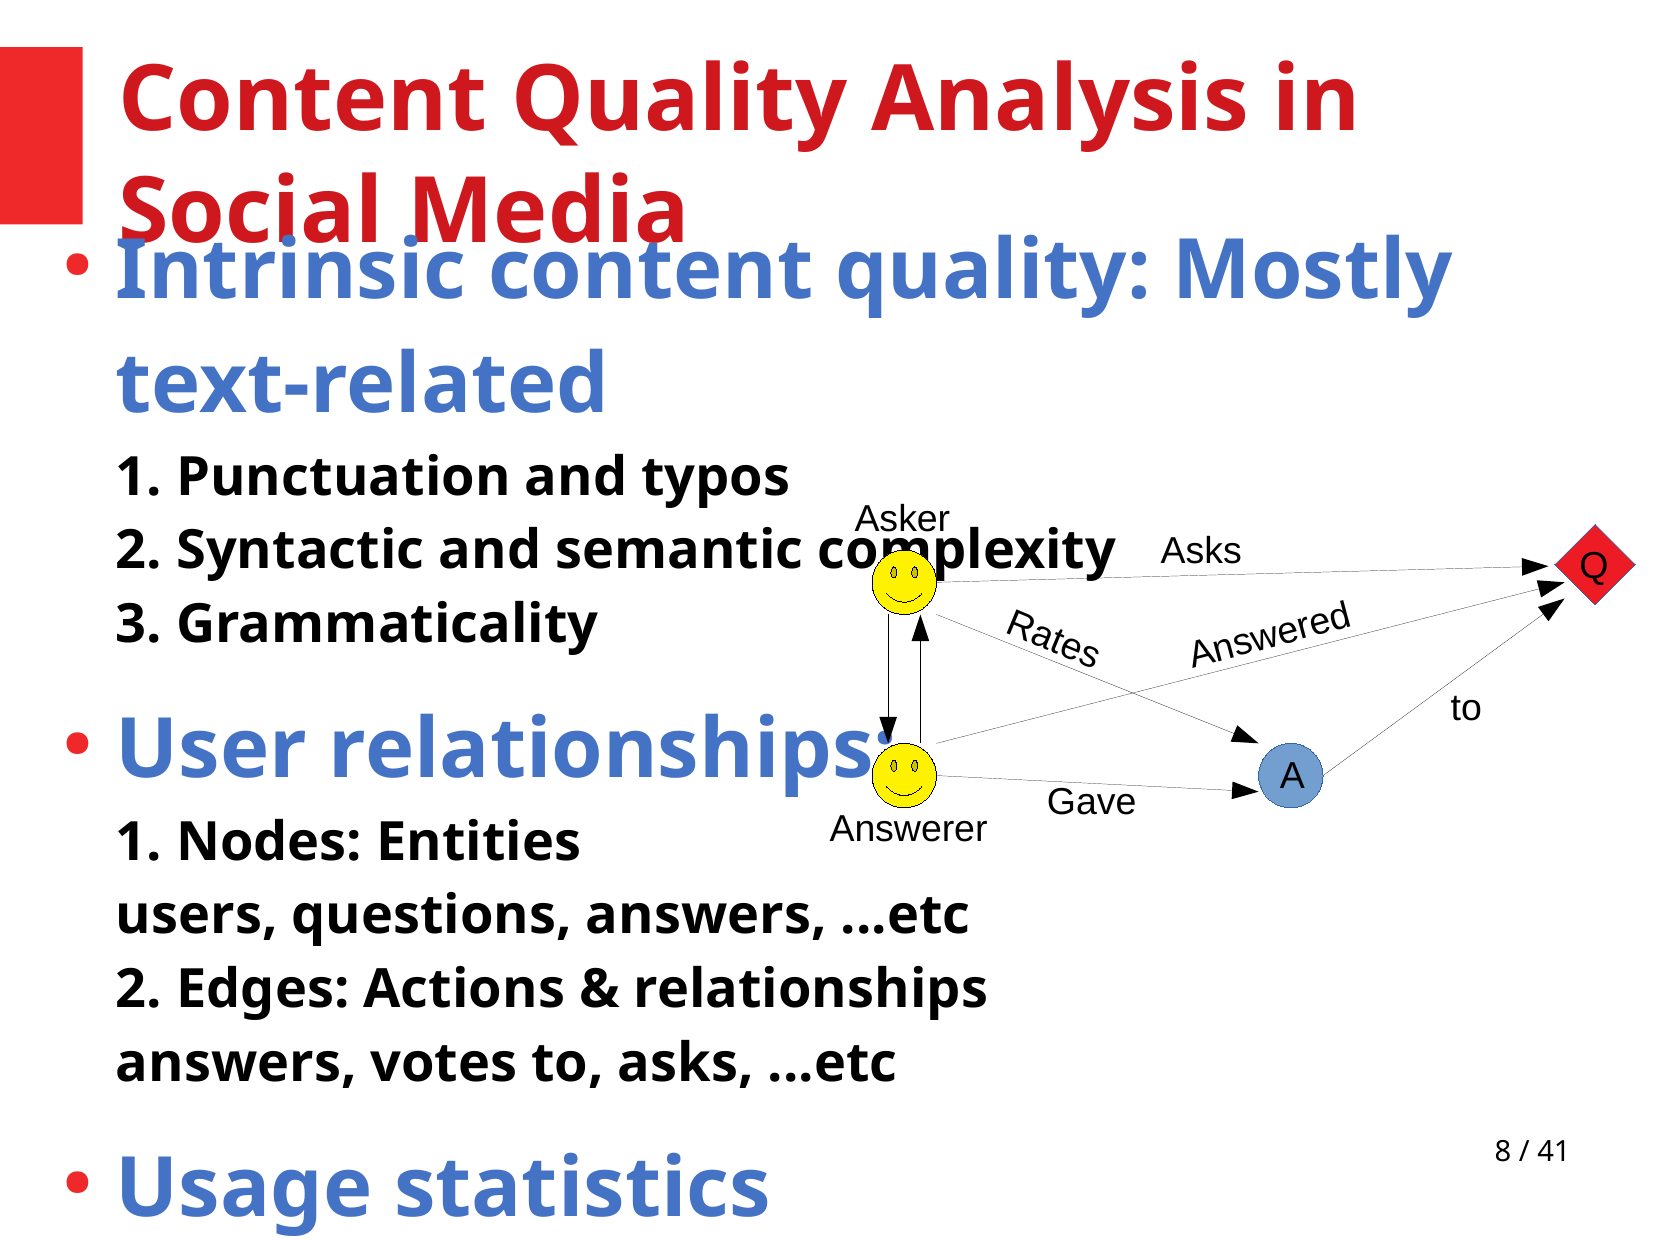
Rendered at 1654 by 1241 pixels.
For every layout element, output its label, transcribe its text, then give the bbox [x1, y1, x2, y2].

text_box to [1435, 678, 1597, 740]
text_box Answerer [814, 800, 1041, 861]
text_box Rates [983, 588, 1215, 731]
text_box [1258, 757, 1264, 794]
text_box A [1264, 747, 1491, 808]
text_box Gave [1032, 773, 1258, 834]
text_box Asks [1145, 521, 1307, 583]
title Content Quality Analysis in Social Media [118, 49, 1591, 210]
text_box Q [1564, 537, 1614, 598]
text_box [872, 743, 937, 800]
text_box [872, 551, 937, 615]
text_box [1582, 524, 1608, 537]
text_box [1614, 543, 1636, 586]
text_box [1554, 555, 1564, 574]
text_box [1588, 598, 1602, 605]
text_box Answered [1167, 570, 1428, 734]
text_box Asker [839, 489, 1001, 551]
text_box [1275, 743, 1306, 747]
list Intrinsic content quality: Mostly text-related 1. Punctuation and typos 2. Syntactic and semantic complexity 3. Grammaticality User relationships: 1. Nodes: Entities users, questions, answers, ...etc 2. Edges: Actions & relationships answers, votes to, asks, ...etc Usage statistics 1. Number of clicks 2. Dwell time Binary Classification High quality vs the rest [45, 210, 1621, 1186]
